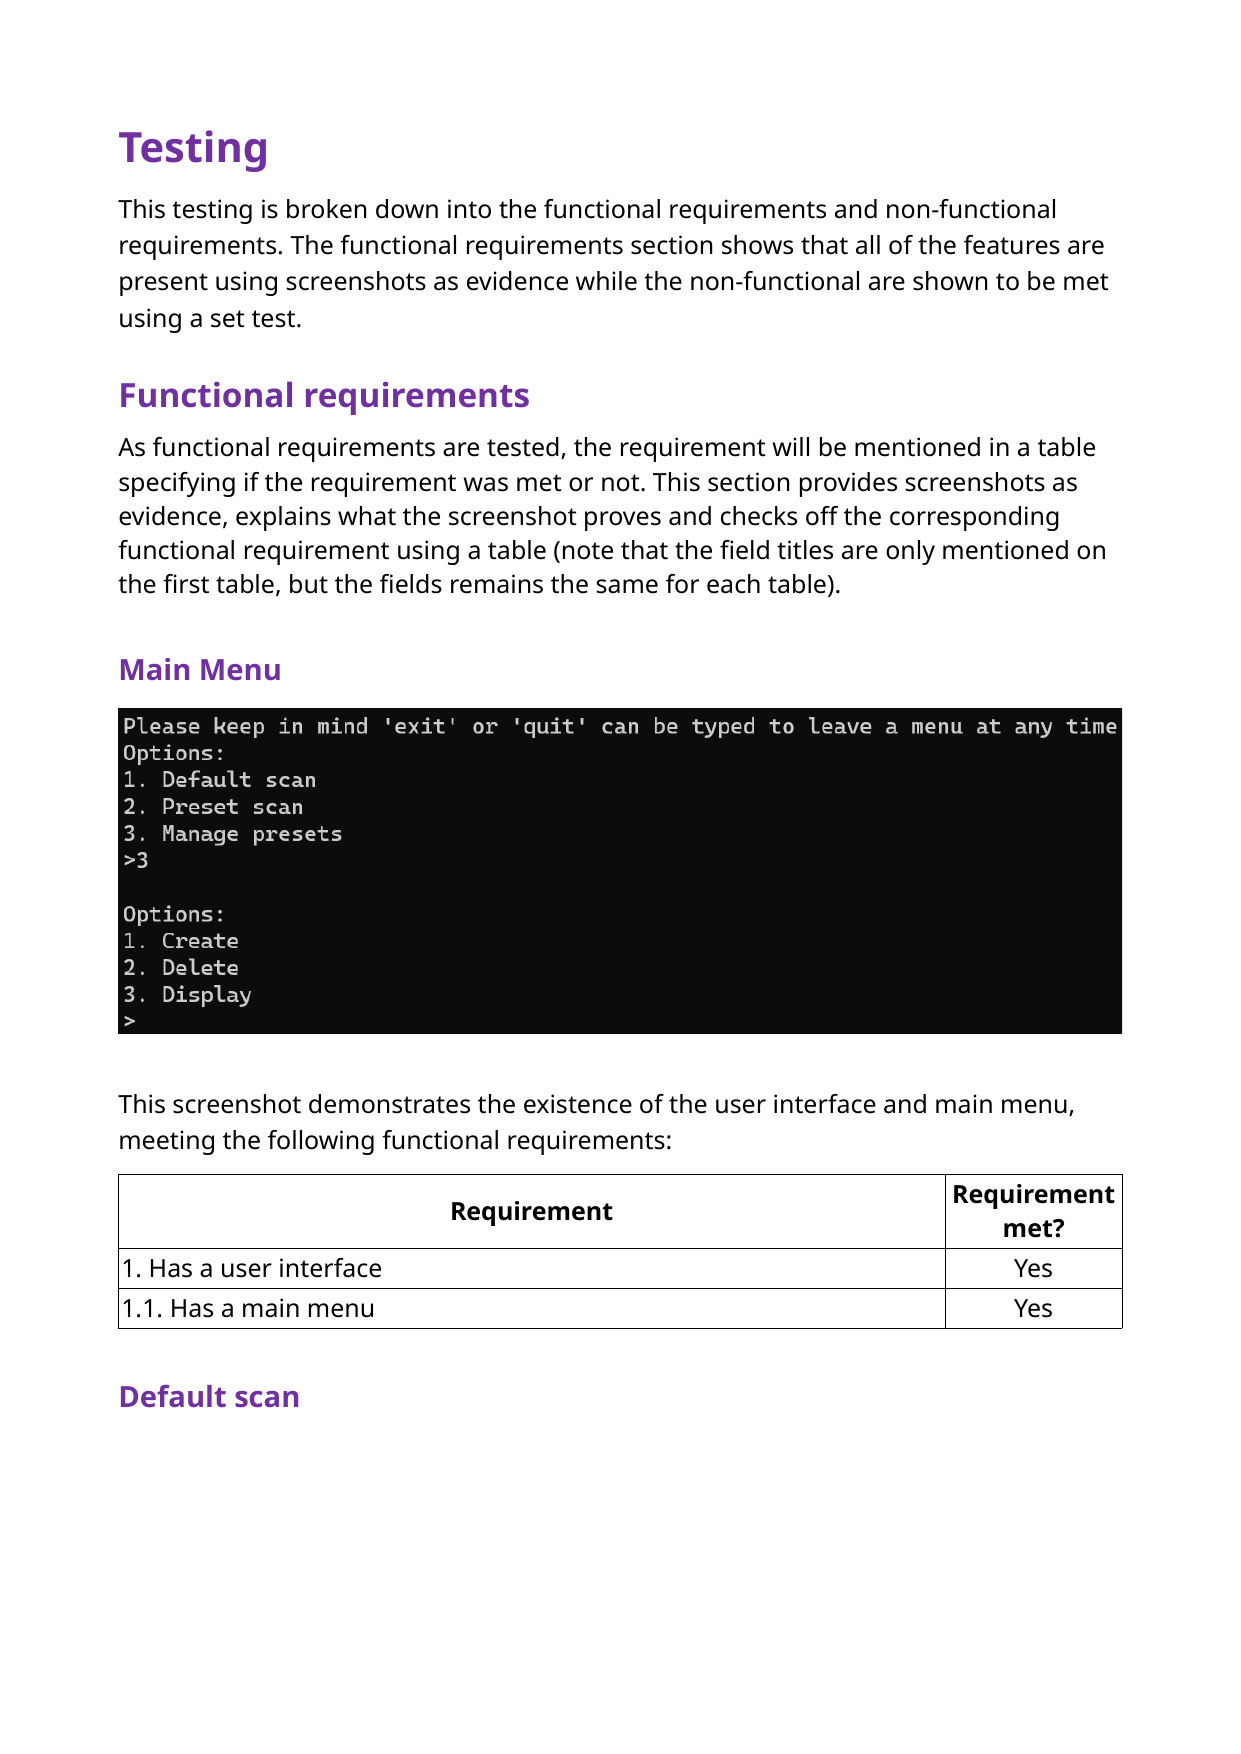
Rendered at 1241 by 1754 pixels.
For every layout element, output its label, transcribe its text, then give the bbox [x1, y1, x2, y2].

subtitle Functional requirements [118, 372, 1122, 418]
text This screenshot demonstrates the existence of the user interface and main menu, meeting the following functional requirements: [118, 1087, 1122, 1157]
subtitle Main Menu [118, 649, 1122, 689]
subtitle Default scan [118, 1377, 1122, 1416]
table_header Requirement met? [946, 1175, 1122, 1248]
table_cell Yes [946, 1249, 1122, 1288]
picture [118, 708, 1123, 1034]
table_cell 1.1. Has a main menu [119, 1289, 945, 1328]
table_cell 1. Has a user interface [119, 1249, 945, 1288]
table_header Requirement [119, 1175, 945, 1248]
text As functional requirements are tested, the requirement will be mentioned in a table specifying if the requirement was met or not. This section provides screenshots as evidence, explains what the screenshot proves and checks off the corresponding functional requirement using a table (note that the field titles are only mentioned on the first table, but the fields remains the same for each table). [118, 430, 1122, 600]
subtitle Testing [118, 118, 1122, 175]
table_cell Yes [946, 1289, 1122, 1328]
text This testing is broken down into the functional requirements and non-functional requirements. The functional requirements section shows that all of the features are present using screenshots as evidence while the non-functional are shown to be met using a set test. [118, 191, 1122, 334]
